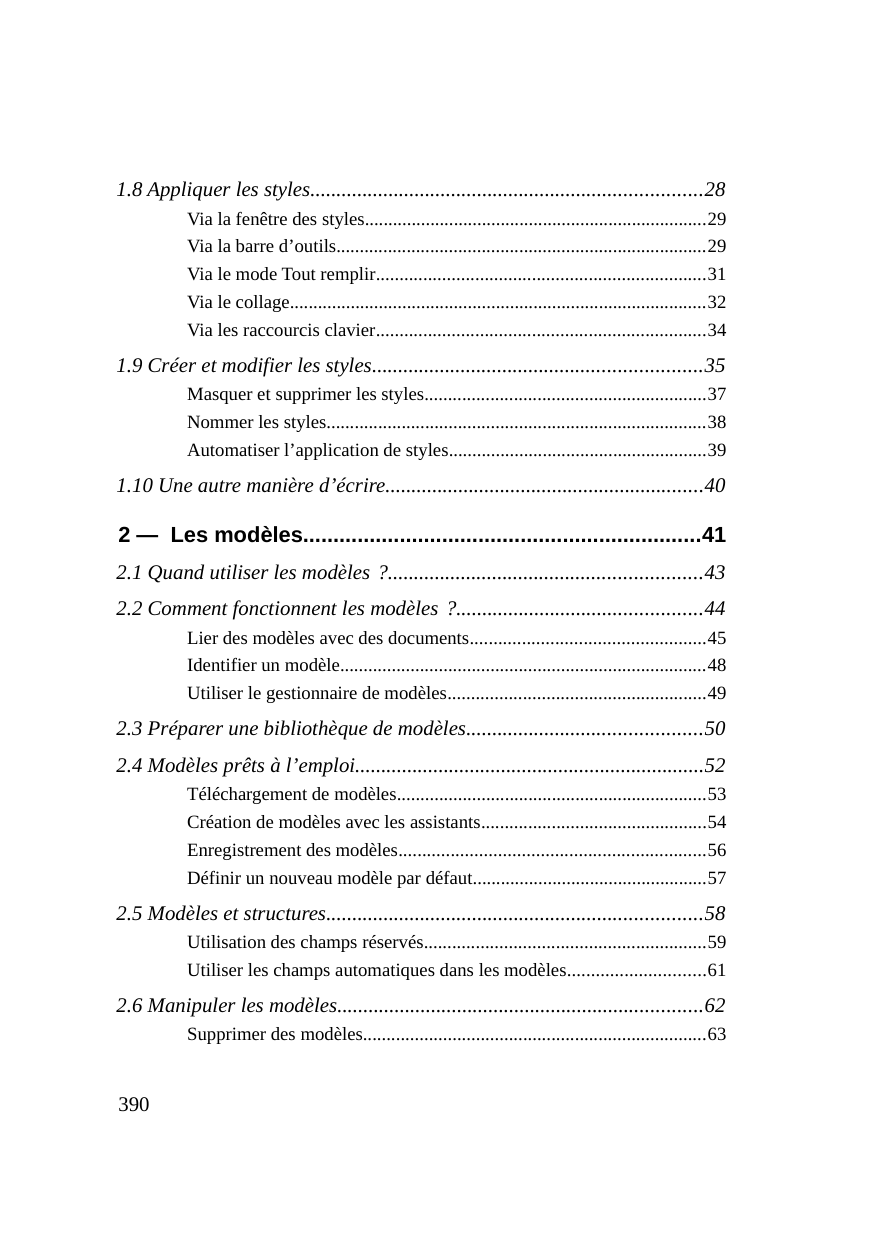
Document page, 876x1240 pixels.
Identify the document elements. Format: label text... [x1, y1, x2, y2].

text 1.10 Une autre manière d’écrire 40 [116, 473, 727, 497]
text Via la fenêtre des styles 29 [187, 208, 727, 229]
text Via le mode Tout remplir 31 [187, 263, 727, 285]
text Définir un nouveau modèle par défaut 57 [187, 867, 727, 888]
text 2.3 Préparer une bibliothèque de modèles 50 [116, 716, 727, 740]
text Masquer et supprimer les styles 37 [187, 383, 727, 405]
text Via les raccourcis clavier 34 [187, 319, 727, 340]
text Utiliser le gestionnaire de modèles 49 [187, 682, 727, 704]
text Enregistrement des modèles 56 [187, 839, 727, 860]
text 2.2 Comment fonctionnent les modèles ? 44 [116, 596, 727, 620]
text Identifier un modèle 48 [187, 654, 727, 676]
text 1.8 Appliquer les styles 28 [116, 177, 727, 201]
text Via le collage 32 [187, 291, 727, 313]
text 2.1 Quand utiliser les modèles ? 43 [116, 560, 727, 584]
text Nommer les styles 38 [187, 411, 727, 433]
text 2.6 Manipuler les modèles 62 [116, 993, 727, 1017]
text Téléchargement de modèles 53 [187, 783, 727, 805]
text Utilisation des champs réservés 59 [187, 931, 727, 952]
text 1.9 Créer et modifier les styles 35 [116, 353, 727, 377]
text 2.5 Modèles et structures 58 [116, 901, 727, 925]
text Automatiser l’application de styles 39 [187, 439, 727, 460]
text Supprimer des modèles 63 [187, 1023, 727, 1045]
text Lier des modèles avec des documents 45 [187, 627, 727, 648]
text Utiliser les champs automatiques dans les modèles 61 [187, 959, 727, 980]
text Création de modèles avec les assistants 54 [187, 811, 727, 832]
text Via la barre d’outils 29 [187, 235, 727, 257]
text 2.4 Modèles prêts à l’emploi 52 [116, 753, 727, 777]
text 2 — Les modèles 41 [118, 522, 727, 547]
